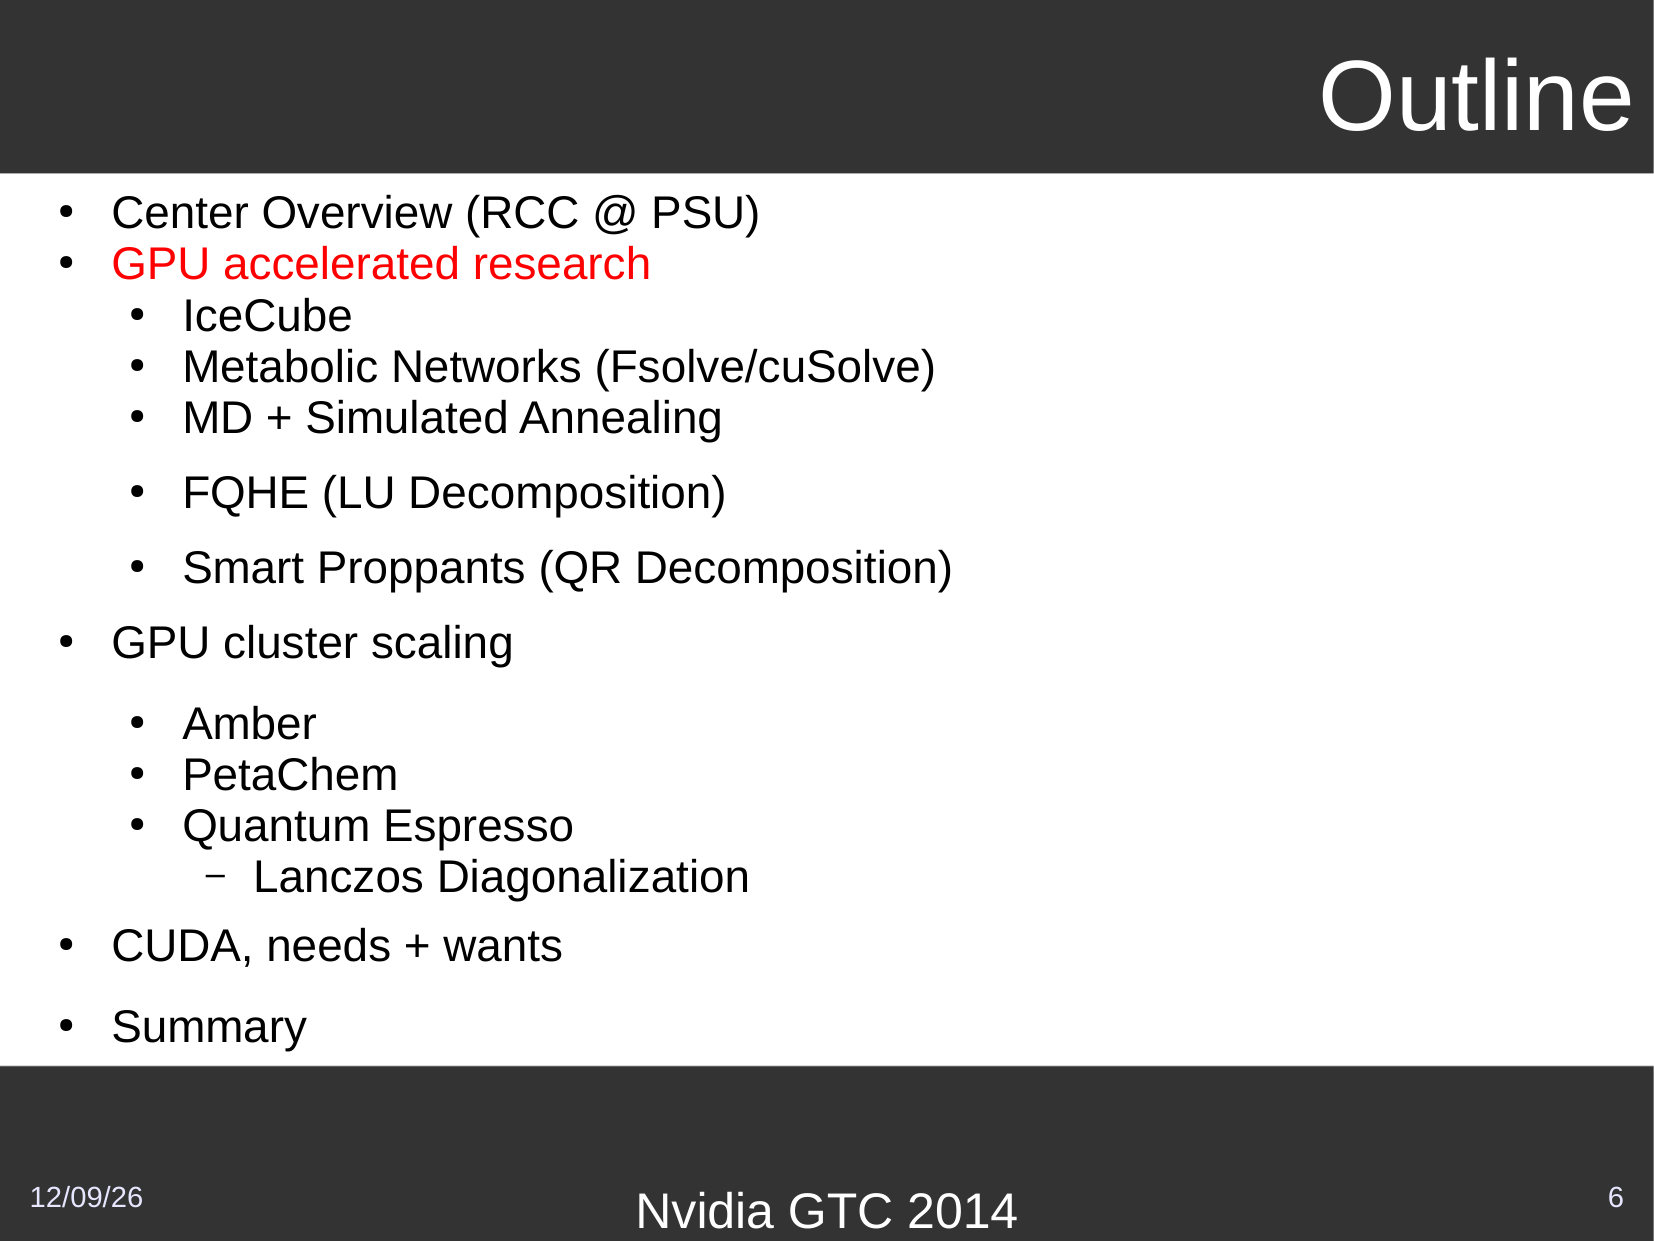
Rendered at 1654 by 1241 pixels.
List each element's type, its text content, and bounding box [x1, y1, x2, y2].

picture [0, 0, 1654, 1241]
list Center Overview (RCC @ PSU) GPU accelerated research IceCube Metabolic Networks (Fsolve/cuSolve) MD + Simulated Annealing FQHE (LU Decomposition) Smart Proppants (QR Decomposition) GPU cluster scaling Amber PetaChem Quantum Espresso Lanczos Diagonalization CUDA, needs + wants Summary [40, 187, 1636, 1053]
title Outline [40, 11, 1636, 181]
text_box Nvidia GTC 2014 [29, 1182, 1625, 1239]
